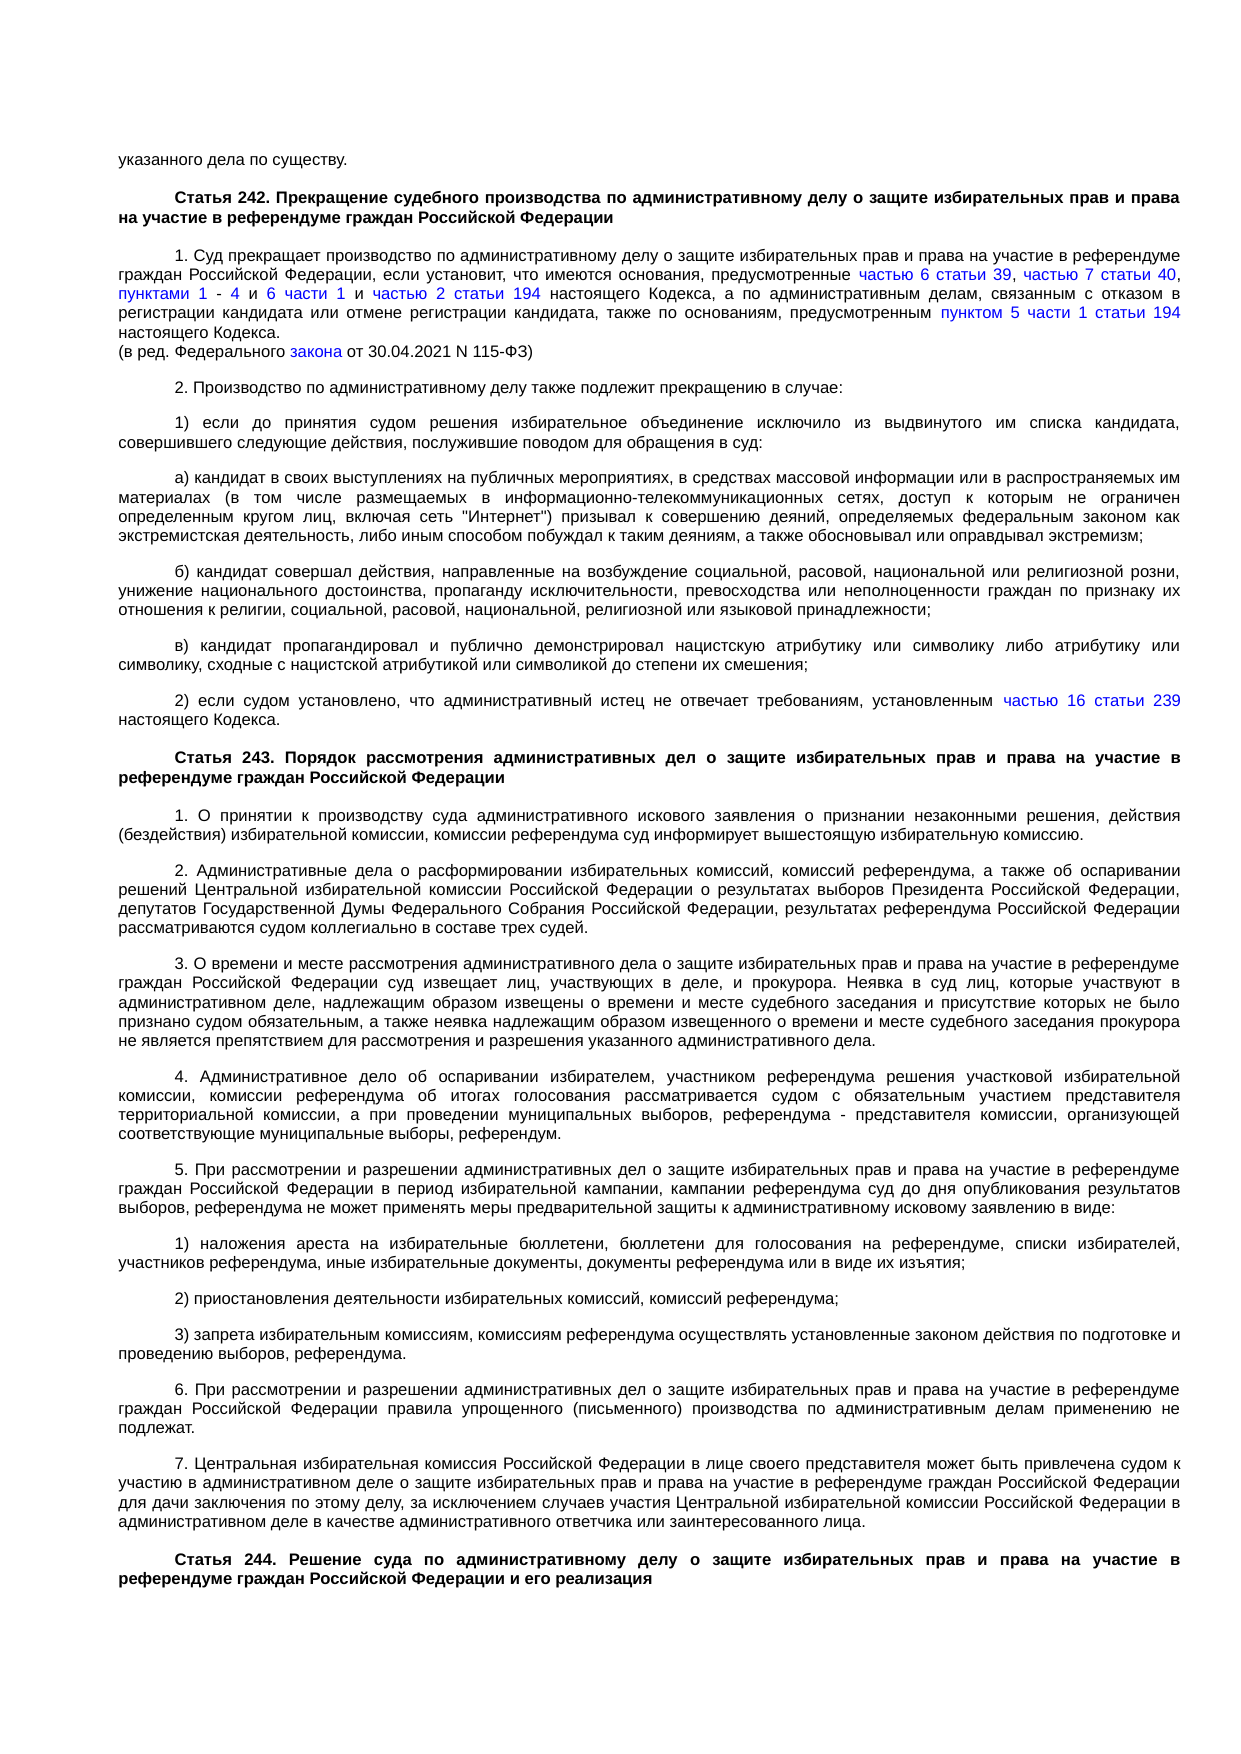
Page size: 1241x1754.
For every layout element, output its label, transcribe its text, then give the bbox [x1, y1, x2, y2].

text 3) запрета избирательным комиссиям, комиссиям референдума осуществлять установленные законом действия по подготовке и проведению выборов, референдума. [118, 1325, 1181, 1363]
text 2. Производство по административному делу также подлежит прекращению в случае: [118, 377, 1181, 397]
text 1. Суд прекращает производство по административному делу о защите избирательных прав и права на участие в референдуме граждан Российской Федерации, если установит, что имеются основания, предусмотренные частью 6 статьи 39, частью 7 статьи 40, пунктами 1 - 4 и 6 части 1 и частью 2 статьи 194 настоящего Кодекса, а по административным делам, связанным с отказом в регистрации кандидата или отмене регистрации кандидата, также по основаниям, предусмотренным пунктом 5 части 1 статьи 194 настоящего Кодекса. [118, 246, 1181, 342]
text (в ред. Федерального закона от 30.04.2021 N 115-ФЗ) [118, 342, 1181, 361]
subtitle Статья 244. Решение суда по административному делу о защите избирательных прав и права на участие в референдуме граждан Российской Федерации и его реализация [118, 1550, 1181, 1588]
text 1) наложения ареста на избирательные бюллетени, бюллетени для голосования на референдуме, списки избирателей, участников референдума, иные избирательные документы, документы референдума или в виде их изъятия; [118, 1234, 1181, 1272]
text 2. Административные дела о расформировании избирательных комиссий, комиссий референдума, а также об оспаривании решений Центральной избирательной комиссии Российской Федерации о результатах выборов Президента Российской Федерации, депутатов Государственной Думы Федерального Собрания Российской Федерации, результатах референдума Российской Федерации рассматриваются судом коллегиально в составе трех судей. [118, 861, 1181, 937]
text в) кандидат пропагандировал и публично демонстрировал нацистскую атрибутику или символику либо атрибутику или символику, сходные с нацистской атрибутикой или символикой до степени их смешения; [118, 636, 1181, 674]
subtitle Статья 242. Прекращение судебного производства по административному делу о защите избирательных прав и права на участие в референдуме граждан Российской Федерации [118, 188, 1181, 227]
text указанного дела по существу. [118, 150, 1181, 169]
text 4. Административное дело об оспаривании избирателем, участником референдума решения участковой избирательной комиссии, комиссии референдума об итогах голосования рассматривается судом с обязательным участием представителя территориальной комиссии, а при проведении муниципальных выборов, референдума - представителя комиссии, организующей соответствующие муниципальные выборы, референдум. [118, 1067, 1181, 1143]
text б) кандидат совершал действия, направленные на возбуждение социальной, расовой, национальной или религиозной розни, унижение национального достоинства, пропаганду исключительности, превосходства или неполноценности граждан по признаку их отношения к религии, социальной, расовой, национальной, религиозной или языковой принадлежности; [118, 562, 1181, 619]
text 1. О принятии к производству суда административного искового заявления о признании незаконными решения, действия (бездействия) избирательной комиссии, комиссии референдума суд информирует вышестоящую избирательную комиссию. [118, 806, 1181, 844]
text 1) если до принятия судом решения избирательное объединение исключило из выдвинутого им списка кандидата, совершившего следующие действия, послужившие поводом для обращения в суд: [118, 413, 1181, 452]
text 2) приостановления деятельности избирательных комиссий, комиссий референдума; [118, 1289, 1181, 1308]
text 3. О времени и месте рассмотрения административного дела о защите избирательных прав и права на участие в референдуме граждан Российской Федерации суд извещает лиц, участвующих в деле, и прокурора. Неявка в суд лиц, которые участвуют в административном деле, надлежащим образом извещены о времени и месте судебного заседания и присутствие которых не было признано судом обязательным, а также неявка надлежащим образом извещенного о времени и месте судебного заседания прокурора не является препятствием для рассмотрения и разрешения указанного административного дела. [118, 954, 1181, 1050]
text а) кандидат в своих выступлениях на публичных мероприятиях, в средствах массовой информации или в распространяемых им материалах (в том числе размещаемых в информационно-телекоммуникационных сетях, доступ к которым не ограничен определенным кругом лиц, включая сеть "Интернет") призывал к совершению деяний, определяемых федеральным законом как экстремистская деятельность, либо иным способом побуждал к таким деяниям, а также обосновывал или оправдывал экстремизм; [118, 468, 1181, 545]
text 6. При рассмотрении и разрешении административных дел о защите избирательных прав и права на участие в референдуме граждан Российской Федерации правила упрощенного (письменного) производства по административным делам применению не подлежат. [118, 1380, 1181, 1437]
text 7. Центральная избирательная комиссия Российской Федерации в лице своего представителя может быть привлечена судом к участию в административном деле о защите избирательных прав и права на участие в референдуме граждан Российской Федерации для дачи заключения по этому делу, за исключением случаев участия Центральной избирательной комиссии Российской Федерации в административном деле в качестве административного ответчика или заинтересованного лица. [118, 1454, 1181, 1531]
text 2) если судом установлено, что административный истец не отвечает требованиям, установленным частью 16 статьи 239 настоящего Кодекса. [118, 691, 1181, 729]
text 5. При рассмотрении и разрешении административных дел о защите избирательных прав и права на участие в референдуме граждан Российской Федерации в период избирательной кампании, кампании референдума суд до дня опубликования результатов выборов, референдума не может применять меры предварительной защиты к административному исковому заявлению в виде: [118, 1160, 1181, 1217]
subtitle Статья 243. Порядок рассмотрения административных дел о защите избирательных прав и права на участие в референдуме граждан Российской Федерации [118, 748, 1181, 787]
